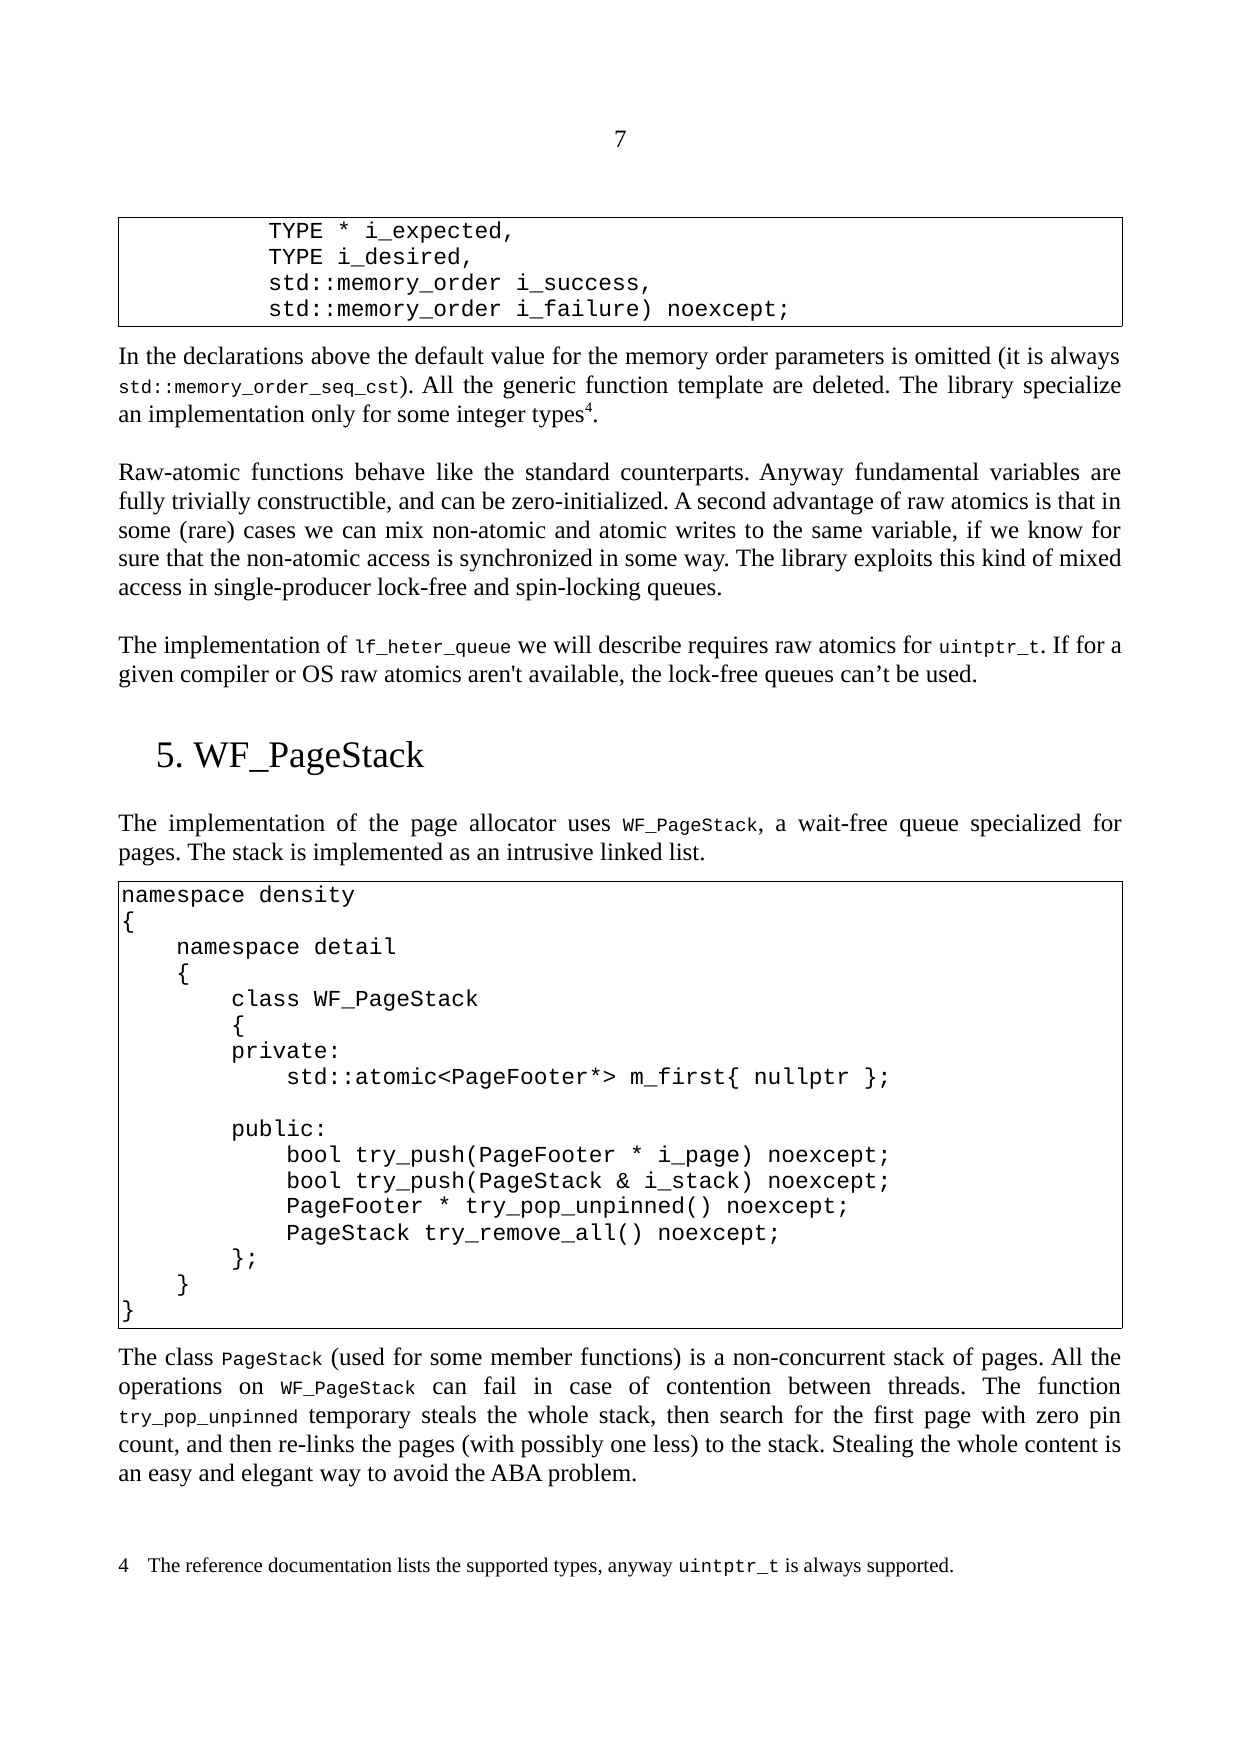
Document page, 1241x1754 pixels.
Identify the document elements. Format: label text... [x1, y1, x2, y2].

text The class PageStack (used for some member functions) is a non-concurrent stack of pages. All the operations on WF_PageStack can fail in case of contention between threads. The function try_pop_unpinned temporary steals the whole stack, then search for the first page with zero pin count, and then re-links the pages (with possibly one less) to the stack. Stealing the whole content is an easy and elegant way to avoid the ABA problem. [118, 1342, 1122, 1487]
text Raw-atomic functions behave like the standard counterparts. Anyway fundamental variables are fully trivially constructible, and can be zero-initialized. A second advantage of raw atomics is that in some (rare) cases we can mix non-atomic and atomic writes to the same variable, if we know for sure that the non-atomic access is synchronized in some way. The library exploits this kind of mixed access in single-producer lock-free and spin-locking queues. [118, 457, 1122, 601]
text bool try_push(PageFooter * i_page) noexcept; [119, 1140, 1122, 1166]
text namespace density { [119, 882, 1122, 932]
text bool try_push(PageStack & i_stack) noexcept; [119, 1166, 1122, 1192]
subtitle WF_PageStack [156, 732, 1122, 776]
text std::atomic<PageFooter*> m_first{ nullptr }; [119, 1062, 1122, 1091]
text TYPE * i_expected, TYPE i_desired, std::memory_order i_success, std::memory_order i_failure) noexcept; [119, 218, 1122, 326]
text }; [119, 1244, 1122, 1270]
text } [119, 1296, 1122, 1328]
text private: [119, 1036, 1122, 1062]
text { [119, 1010, 1122, 1036]
text PageFooter * try_pop_unpinned() noexcept; [119, 1192, 1122, 1218]
text The implementation of lf_heter_queue we will describe requires raw atomics for uintptr_t. If for a given compiler or OS raw atomics aren't available, the lock-free queues can’t be used. [118, 631, 1122, 688]
text } [119, 1270, 1122, 1296]
text The reference documentation lists the supported types, anyway uintptr_t is always supported. [118, 1552, 1122, 1578]
text PageStack try_remove_all() noexcept; [119, 1218, 1122, 1244]
text In the declarations above the default value for the memory order parameters is omitted (it is always std::memory_order_seq_cst). All the generic function template are deleted. The library specialize an implementation only for some integer types. [118, 341, 1122, 428]
text { [119, 958, 1122, 984]
text class WF_PageStack [119, 984, 1122, 1010]
text namespace detail [119, 932, 1122, 958]
text The implementation of the page allocator uses WF_PageStack, a wait-free queue specialized for pages. The stack is implemented as an intrusive linked list. [118, 808, 1122, 866]
text public: [119, 1114, 1122, 1140]
